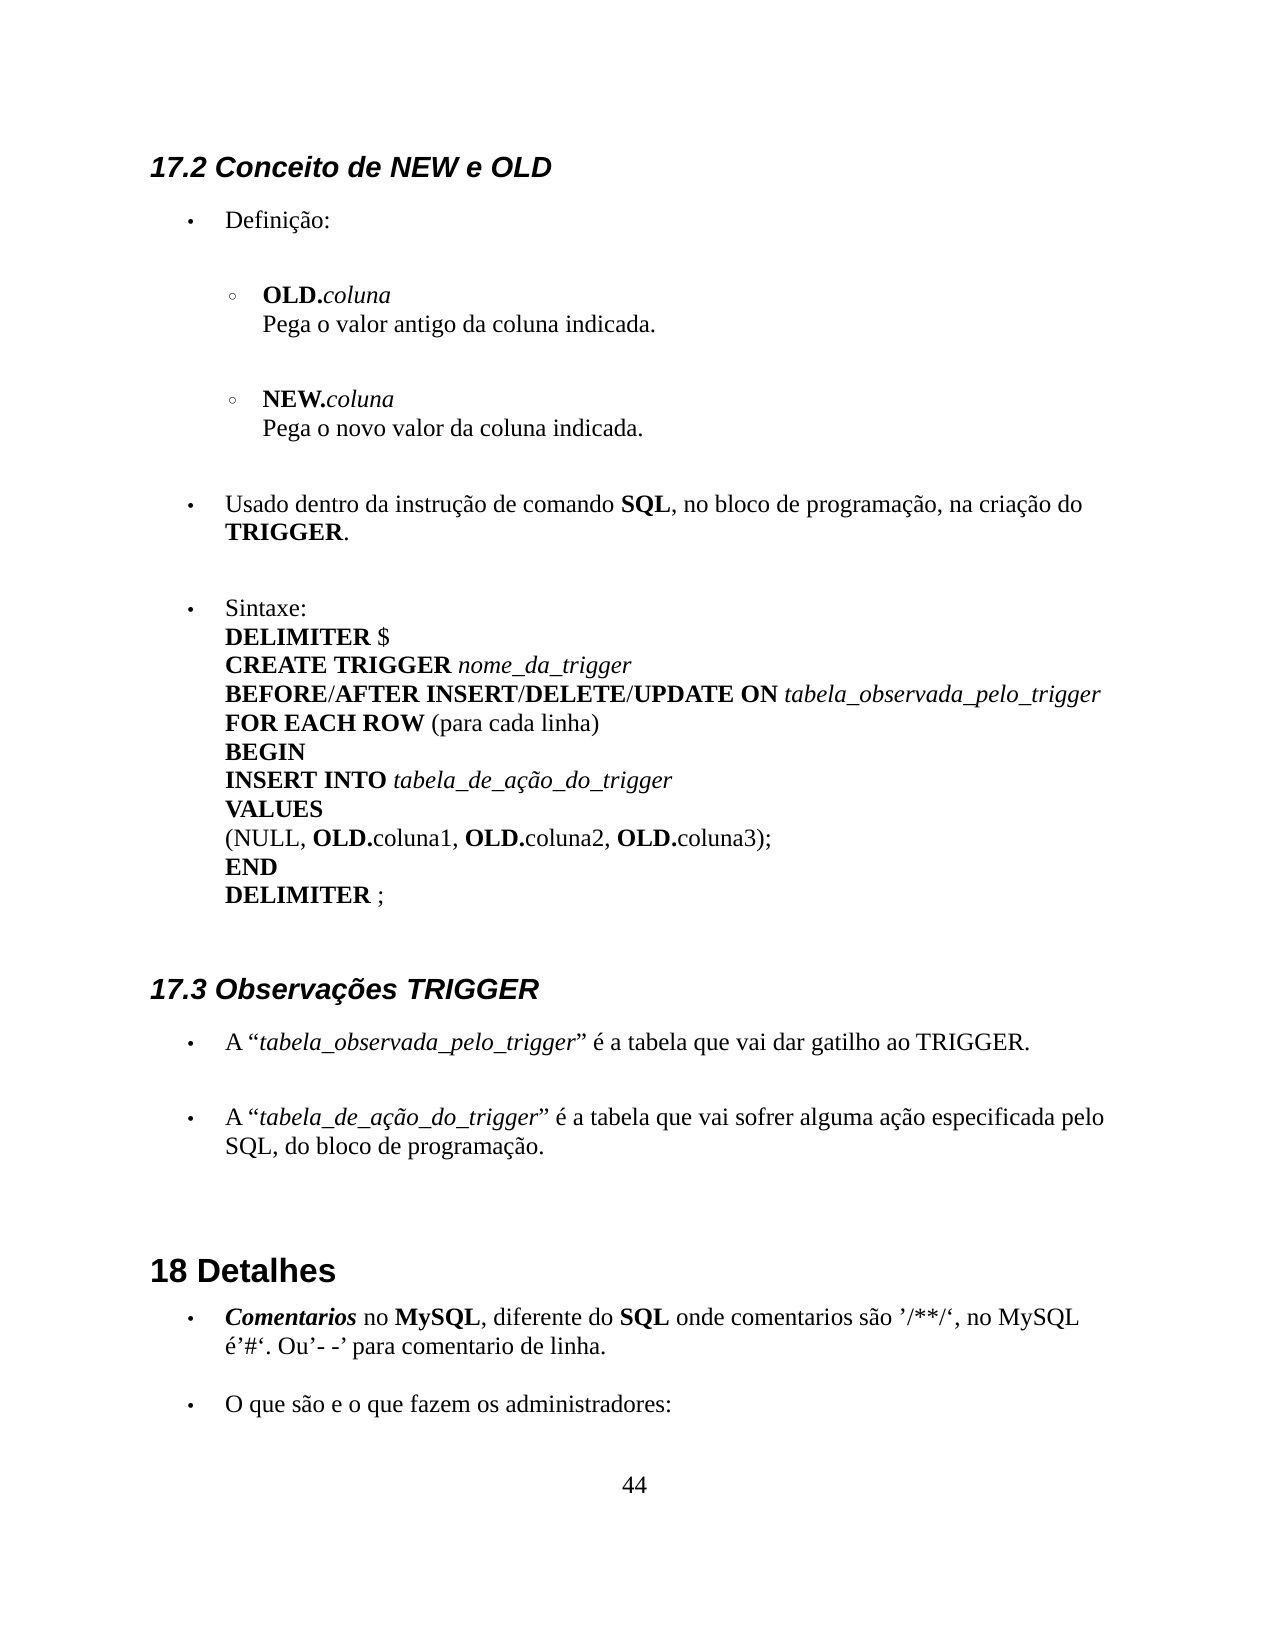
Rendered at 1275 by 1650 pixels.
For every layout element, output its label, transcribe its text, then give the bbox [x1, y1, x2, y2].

list NEW.coluna Pega o novo valor da coluna indicada. [225, 384, 1125, 471]
list A “tabela_observada_pelo_trigger” é a tabela que vai dar gatilho ao TRIGGER. [187, 1027, 1125, 1084]
list Comentarios no MySQL, diferente do SQL onde comentarios são ’/**/‘, no MySQL é’#‘. Ou’- -’ para comentario de linha. [187, 1302, 1125, 1389]
list O que são e o que fazem os administradores: [187, 1389, 1125, 1417]
list Definição: [187, 205, 1125, 262]
list A “tabela_de_ação_do_trigger” é a tabela que vai sofrer alguma ação especificada pelo SQL, do bloco de programação. [187, 1102, 1125, 1188]
list OLD.coluna Pega o valor antigo da coluna indicada. [225, 280, 1125, 367]
list Usado dentro da instrução de comando SQL, no bloco de programação, na criação do TRIGGER. [187, 489, 1125, 575]
subtitle 18 Detalhes [150, 1251, 1125, 1290]
subtitle 17.2 Conceito de NEW e OLD [150, 150, 1125, 183]
list Sintaxe: DELIMITER $ CREATE TRIGGER nome_da_trigger BEFORE/AFTER INSERT/DELETE/UPDATE ON tabela_observada_pelo_trigger FOR EACH ROW (para cada linha) BEGIN INSERT INTO tabela_de_ação_do_trigger VALUES (NULL, OLD.coluna1, OLD.coluna2, OLD.coluna3); END DELIMITER ; [187, 593, 1125, 938]
subtitle 17.3 Observações TRIGGER [150, 972, 1125, 1005]
